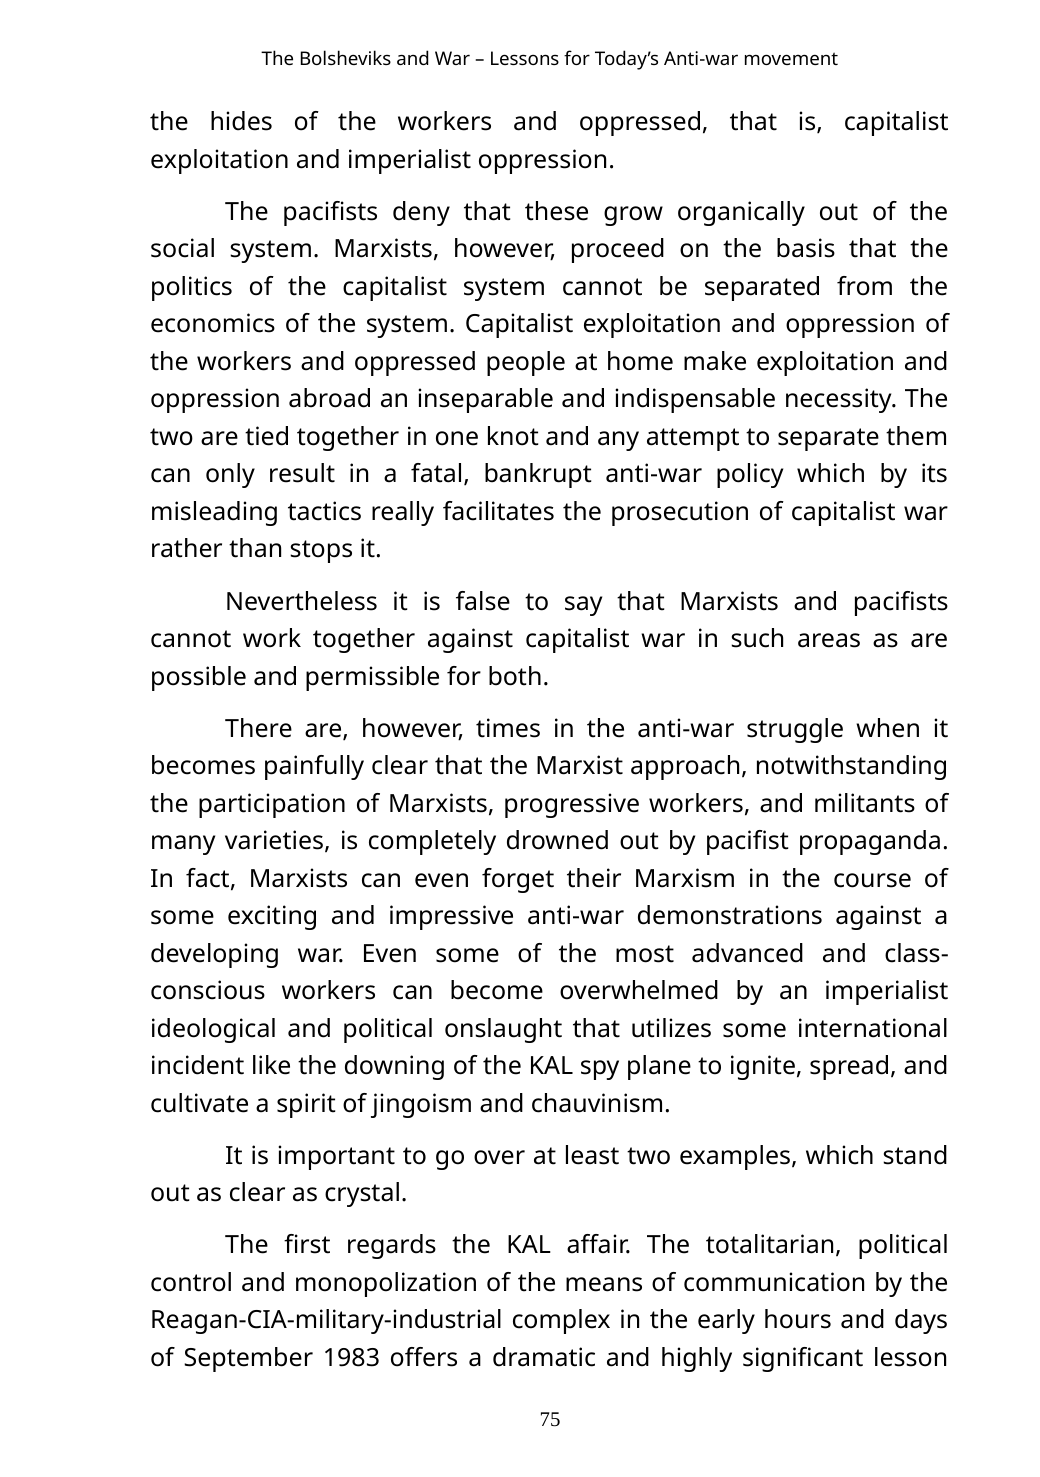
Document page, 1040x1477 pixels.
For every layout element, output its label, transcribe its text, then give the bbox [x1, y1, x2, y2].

text the hides of the workers and oppressed, that is, capitalist exploitation and imperialist oppression. [150, 101, 949, 176]
text Nevertheless it is false to say that Marxists and pacifists cannot work together against capitalist war in such areas as are possible and permissible for both. [150, 580, 949, 692]
text There are, however, times in the anti-war struggle when it becomes painfully clear that the Marxist approach, notwithstanding the participation of Marxists, progressive workers, and militants of many varieties, is completely drowned out by pacifist propaganda. In fact, Marxists can even forget their Marxism in the course of some exciting and impressive anti-war demonstrations against a developing war. Even some of the most advanced and class-conscious workers can become overwhelmed by an imperialist ideological and political onslaught that utilizes some international incident like the downing of the KAL spy plane to ignite, spread, and cultivate a spirit of jingoism and chauvinism. [150, 707, 949, 1119]
text The first regards the KAL affair. The totalitarian, political control and monopolization of the means of communication by the Reagan-CIA-military-industrial complex in the early hours and days of September 1983 offers a dramatic and highly significant lesson [150, 1223, 949, 1373]
text The pacifists deny that these grow organically out of the social system. Marxists, however, proceed on the basis that the politics of the capitalist system cannot be separated from the economics of the system. Capitalist exploitation and oppression of the workers and oppressed people at home make exploitation and oppression abroad an inseparable and indispensable necessity. The two are tied together in one knot and any attempt to separate them can only result in a fatal, bankrupt anti-war policy which by its misleading tactics really facilitates the prosecution of capitalist war rather than stops it. [150, 190, 949, 565]
text It is important to go over at least two examples, which stand out as clear as crystal. [150, 1134, 949, 1209]
